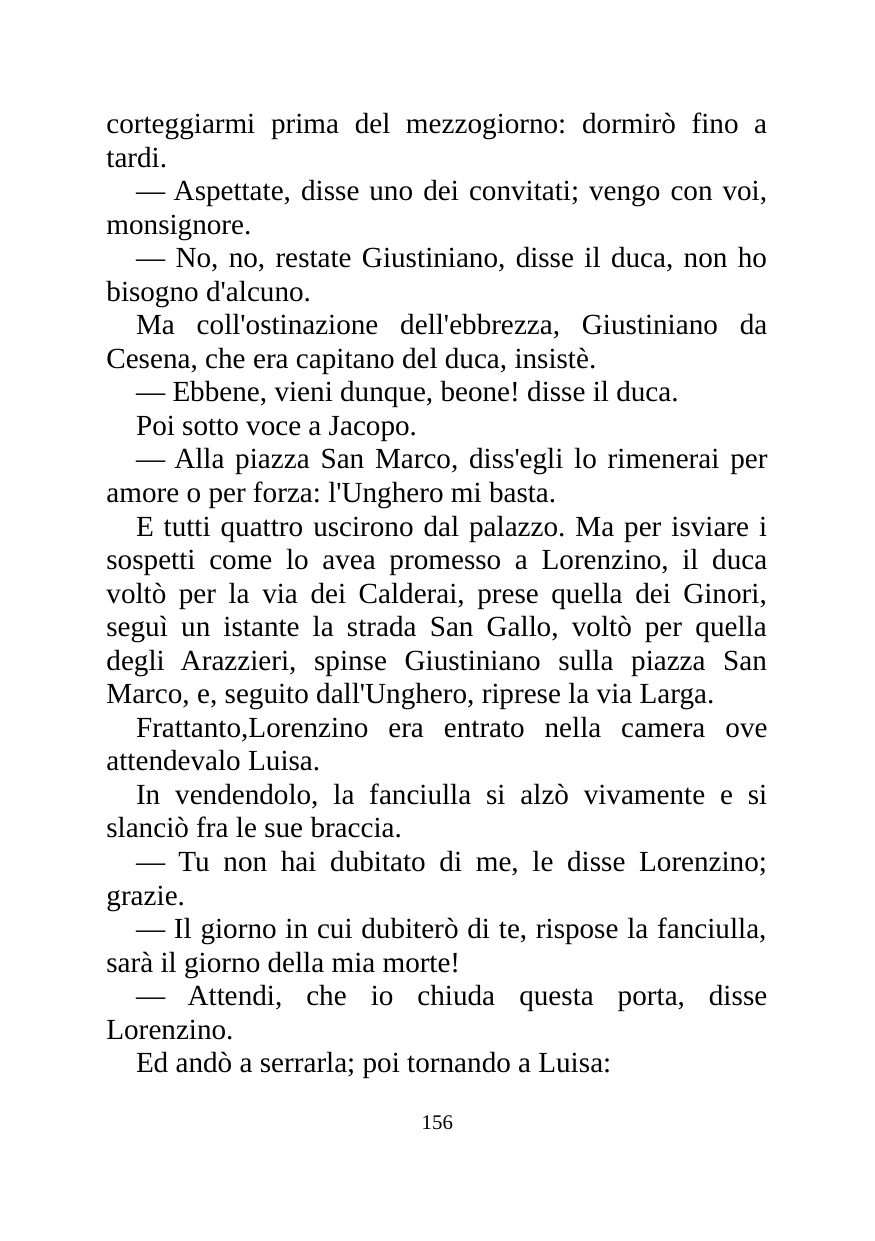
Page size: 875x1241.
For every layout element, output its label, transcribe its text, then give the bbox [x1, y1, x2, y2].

text — Alla piazza San Marco, diss'egli lo rimenerai per amore o per forza: l'Unghero mi basta. [106, 442, 768, 509]
text — Il giorno in cui dubiterò di te, rispose la fanciulla, sarà il giorno della mia morte! [106, 911, 768, 978]
text — Tu non hai dubitato di me, le disse Lorenzino; grazie. [106, 844, 768, 911]
text In vendendolo, la fanciulla si alzò vivamente e si slanciò fra le sue braccia. [106, 777, 768, 844]
text — Ebbene, vieni dunque, beone! disse il duca. [106, 374, 768, 408]
text — Aspettate, disse uno dei convitati; vengo con voi, monsignore. [106, 173, 768, 240]
text Frattanto,Lorenzino era entrato nella camera ove attendevalo Luisa. [106, 710, 768, 777]
text Poi sotto voce a Jacopo. [106, 408, 768, 442]
text Ma coll'ostinazione dell'ebbrezza, Giustiniano da Cesena, che era capitano del duca, insistè. [106, 307, 768, 374]
text — No, no, restate Giustiniano, disse il duca, non ho bisogno d'alcuno. [106, 240, 768, 307]
text E tutti quattro uscirono dal palazzo. Ma per isviare i sospetti come lo avea promesso a Lorenzino, il duca voltò per la via dei Calderai, prese quella dei Ginori, seguì un istante la strada San Gallo, voltò per quella degli Arazzieri, spinse Giustiniano sulla piazza San Marco, e, seguito dall'Unghero, riprese la via Larga. [106, 509, 768, 710]
text corteggiarmi prima del mezzogiorno: dormirò fino a tardi. [106, 106, 768, 173]
text — Attendi, che io chiuda questa porta, disse Lorenzino. [106, 978, 768, 1045]
text Ed andò a serrarla; poi tornando a Luisa: [106, 1045, 768, 1079]
